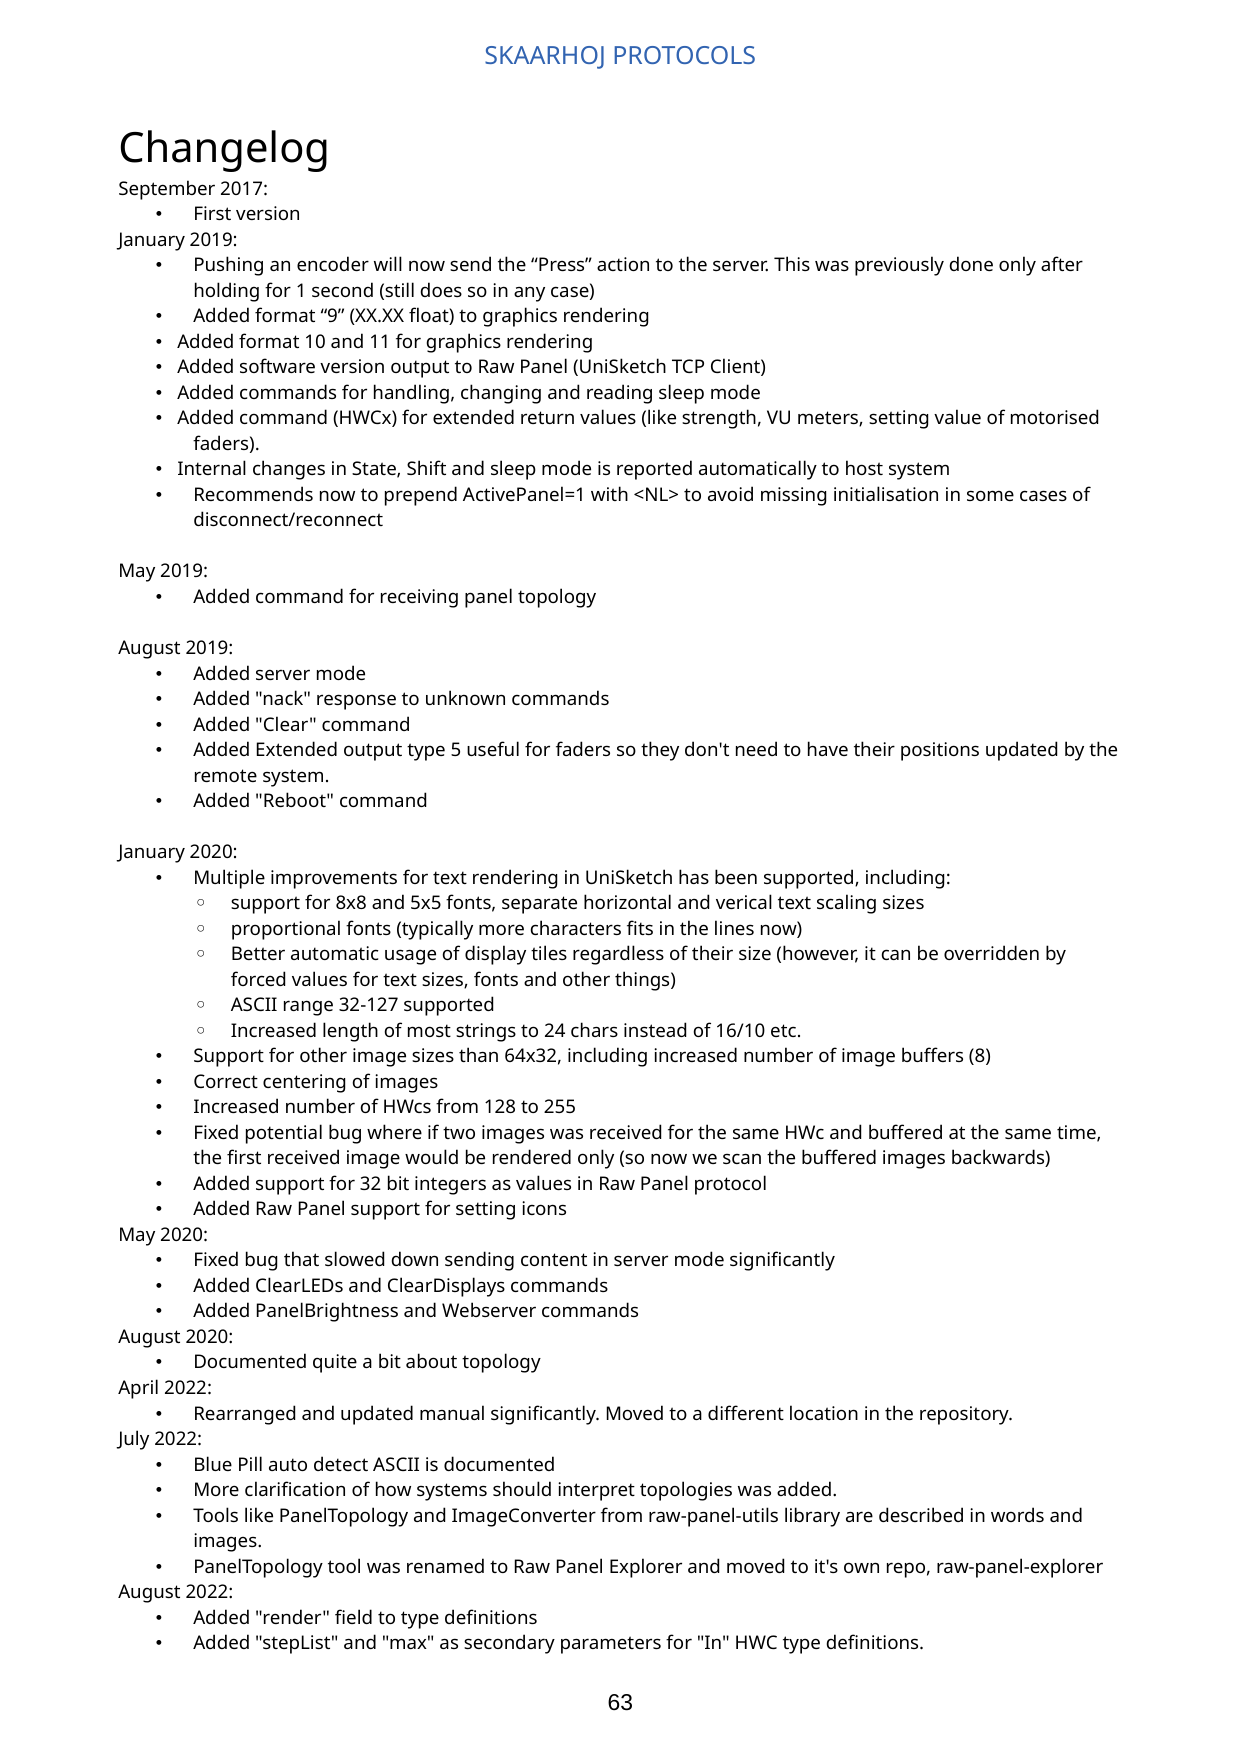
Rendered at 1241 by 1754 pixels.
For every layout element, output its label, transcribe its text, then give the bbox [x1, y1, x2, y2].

list Support for other image sizes than 64x32, including increased number of image buffers (8) [156, 1043, 1122, 1068]
list Added "render" field to type definitions [156, 1604, 1122, 1629]
text August 2022: [118, 1578, 1122, 1604]
list Added command (HWCx) for extended return values (like strength, VU meters, setting value of motorised faders). [156, 404, 1122, 456]
list Fixed potential bug where if two images was received for the same HWc and buffered at the same time, the first received image would be rendered only (so now we scan the buffered images backwards) [156, 1119, 1122, 1170]
list Added support for 32 bit integers as values in Raw Panel protocol [156, 1170, 1122, 1196]
text January 2019: [118, 226, 1122, 251]
text July 2022: [118, 1425, 1122, 1451]
list Added "stepList" and "max" as secondary parameters for "In" HWC type definitions. [156, 1629, 1122, 1655]
text August 2020: [118, 1323, 1122, 1349]
list PanelTopology tool was renamed to Raw Panel Explorer and moved to it's own repo, raw-panel-explorer [156, 1553, 1122, 1578]
list Correct centering of images [156, 1068, 1122, 1094]
list Added format “9” (XX.XX float) to graphics rendering [156, 302, 1122, 328]
list support for 8x8 and 5x5 fonts, separate horizontal and verical text scaling sizes [193, 889, 1122, 915]
list Added "nack" response to unknown commands [156, 685, 1122, 711]
list Added server mode [156, 660, 1122, 685]
list Blue Pill auto detect ASCII is documented [156, 1451, 1122, 1476]
list Pushing an encoder will now send the “Press” action to the server. This was previously done only after holding for 1 second (still does so in any case) [156, 251, 1122, 302]
text April 2022: [118, 1374, 1122, 1400]
list Recommends now to prepend ActivePanel=1 with <NL> to avoid missing initialisation in some cases of disconnect/reconnect [156, 481, 1122, 532]
text May 2020: [118, 1221, 1122, 1247]
list Added ClearLEDs and ClearDisplays commands [156, 1272, 1122, 1298]
list proportional fonts (typically more characters fits in the lines now) [193, 915, 1122, 941]
list Tools like PanelTopology and ImageConverter from raw-panel-utils library are described in words and images. [156, 1502, 1122, 1553]
list ASCII range 32-127 supported [193, 992, 1122, 1017]
list Fixed bug that slowed down sending content in server mode significantly [156, 1247, 1122, 1272]
text May 2019: [118, 558, 1122, 583]
list Added commands for handling, changing and reading sleep mode [156, 379, 1122, 404]
list More clarification of how systems should interpret topologies was added. [156, 1476, 1122, 1502]
text August 2019: [118, 634, 1122, 660]
text January 2020: [118, 838, 1122, 864]
text Changelog [118, 118, 1122, 175]
list Added Raw Panel support for setting icons [156, 1196, 1122, 1221]
list Documented quite a bit about topology [156, 1349, 1122, 1374]
list Added PanelBrightness and Webserver commands [156, 1298, 1122, 1323]
list Added format 10 and 11 for graphics rendering [156, 328, 1122, 353]
list Increased length of most strings to 24 chars instead of 16/10 etc. [193, 1017, 1122, 1043]
list Added "Reboot" command [156, 787, 1122, 813]
list Rearranged and updated manual significantly. Moved to a different location in the repository. [156, 1400, 1122, 1425]
text September 2017: [118, 175, 1122, 200]
list Added software version output to Raw Panel (UniSketch TCP Client) [156, 353, 1122, 379]
list First version [156, 200, 1122, 226]
list Added "Clear" command [156, 711, 1122, 736]
list Internal changes in State, Shift and sleep mode is reported automatically to host system [156, 456, 1122, 481]
list Increased number of HWcs from 128 to 255 [156, 1094, 1122, 1119]
list Added Extended output type 5 useful for faders so they don't need to have their positions updated by the remote system. [156, 736, 1122, 787]
list Better automatic usage of display tiles regardless of their size (however, it can be overridden by forced values for text sizes, fonts and other things) [193, 941, 1122, 992]
list Added command for receiving panel topology [156, 583, 1122, 609]
list Multiple improvements for text rendering in UniSketch has been supported, including: [156, 864, 1122, 889]
